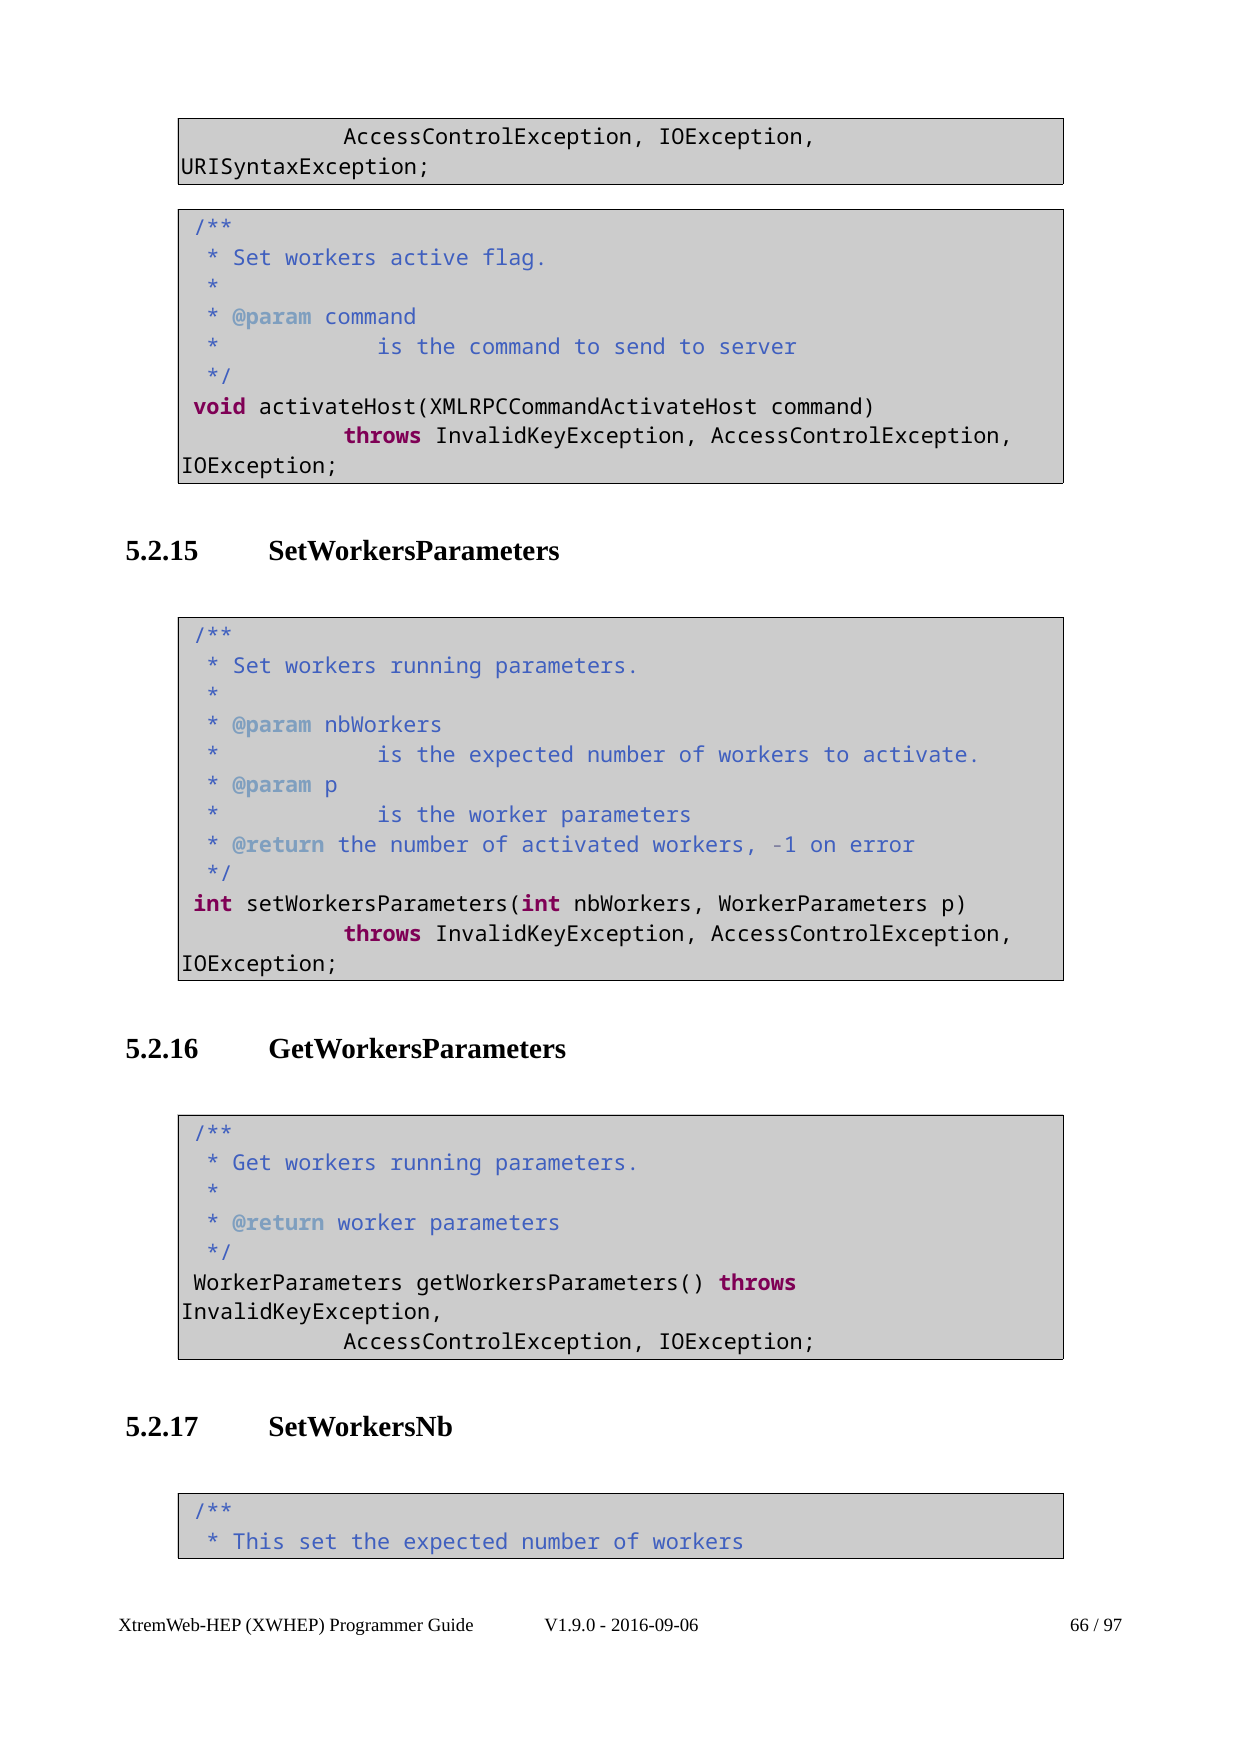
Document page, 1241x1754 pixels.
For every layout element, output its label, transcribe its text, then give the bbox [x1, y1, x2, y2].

text * @return the number of activated workers, -1 on error [179, 826, 1063, 855]
subtitle SetWorkersParameters [118, 533, 1122, 567]
text WorkerParameters getWorkersParameters() throws InvalidKeyException, [179, 1263, 1063, 1323]
text * @param nbWorkers [179, 706, 1063, 736]
subtitle GetWorkersParameters [118, 1031, 1122, 1064]
text * @param command [179, 298, 1063, 328]
text * [179, 1174, 1063, 1204]
text AccessControlException, IOException; [179, 1323, 1063, 1359]
text * Get workers running parameters. [179, 1144, 1063, 1174]
text * is the worker parameters [179, 796, 1063, 826]
text /** [179, 1494, 1063, 1523]
text void activateHost(XMLRPCCommandActivateHost command) [179, 388, 1063, 417]
text * @return worker parameters [179, 1204, 1063, 1234]
text throws InvalidKeyException, AccessControlException, IOException; [179, 915, 1063, 980]
text * Set workers running parameters. [179, 647, 1063, 677]
text */ [179, 855, 1063, 885]
text /** [179, 618, 1063, 647]
subtitle SetWorkersNb [118, 1409, 1122, 1443]
text throws InvalidKeyException, AccessControlException, IOException; [179, 417, 1063, 483]
text * [179, 268, 1063, 298]
text /** [179, 1116, 1063, 1144]
text * [179, 677, 1063, 706]
text int setWorkersParameters(int nbWorkers, WorkerParameters p) [179, 885, 1063, 915]
text AccessControlException, IOException, URISyntaxException; [179, 119, 1063, 184]
text * Set workers active flag. [179, 239, 1063, 268]
text * is the expected number of workers to activate. [179, 736, 1063, 766]
text * is the command to send to server [179, 328, 1063, 358]
text /** [179, 210, 1063, 239]
text * This set the expected number of workers [179, 1523, 1063, 1558]
text * @param p [179, 766, 1063, 796]
text */ [179, 1234, 1063, 1263]
text */ [179, 358, 1063, 388]
